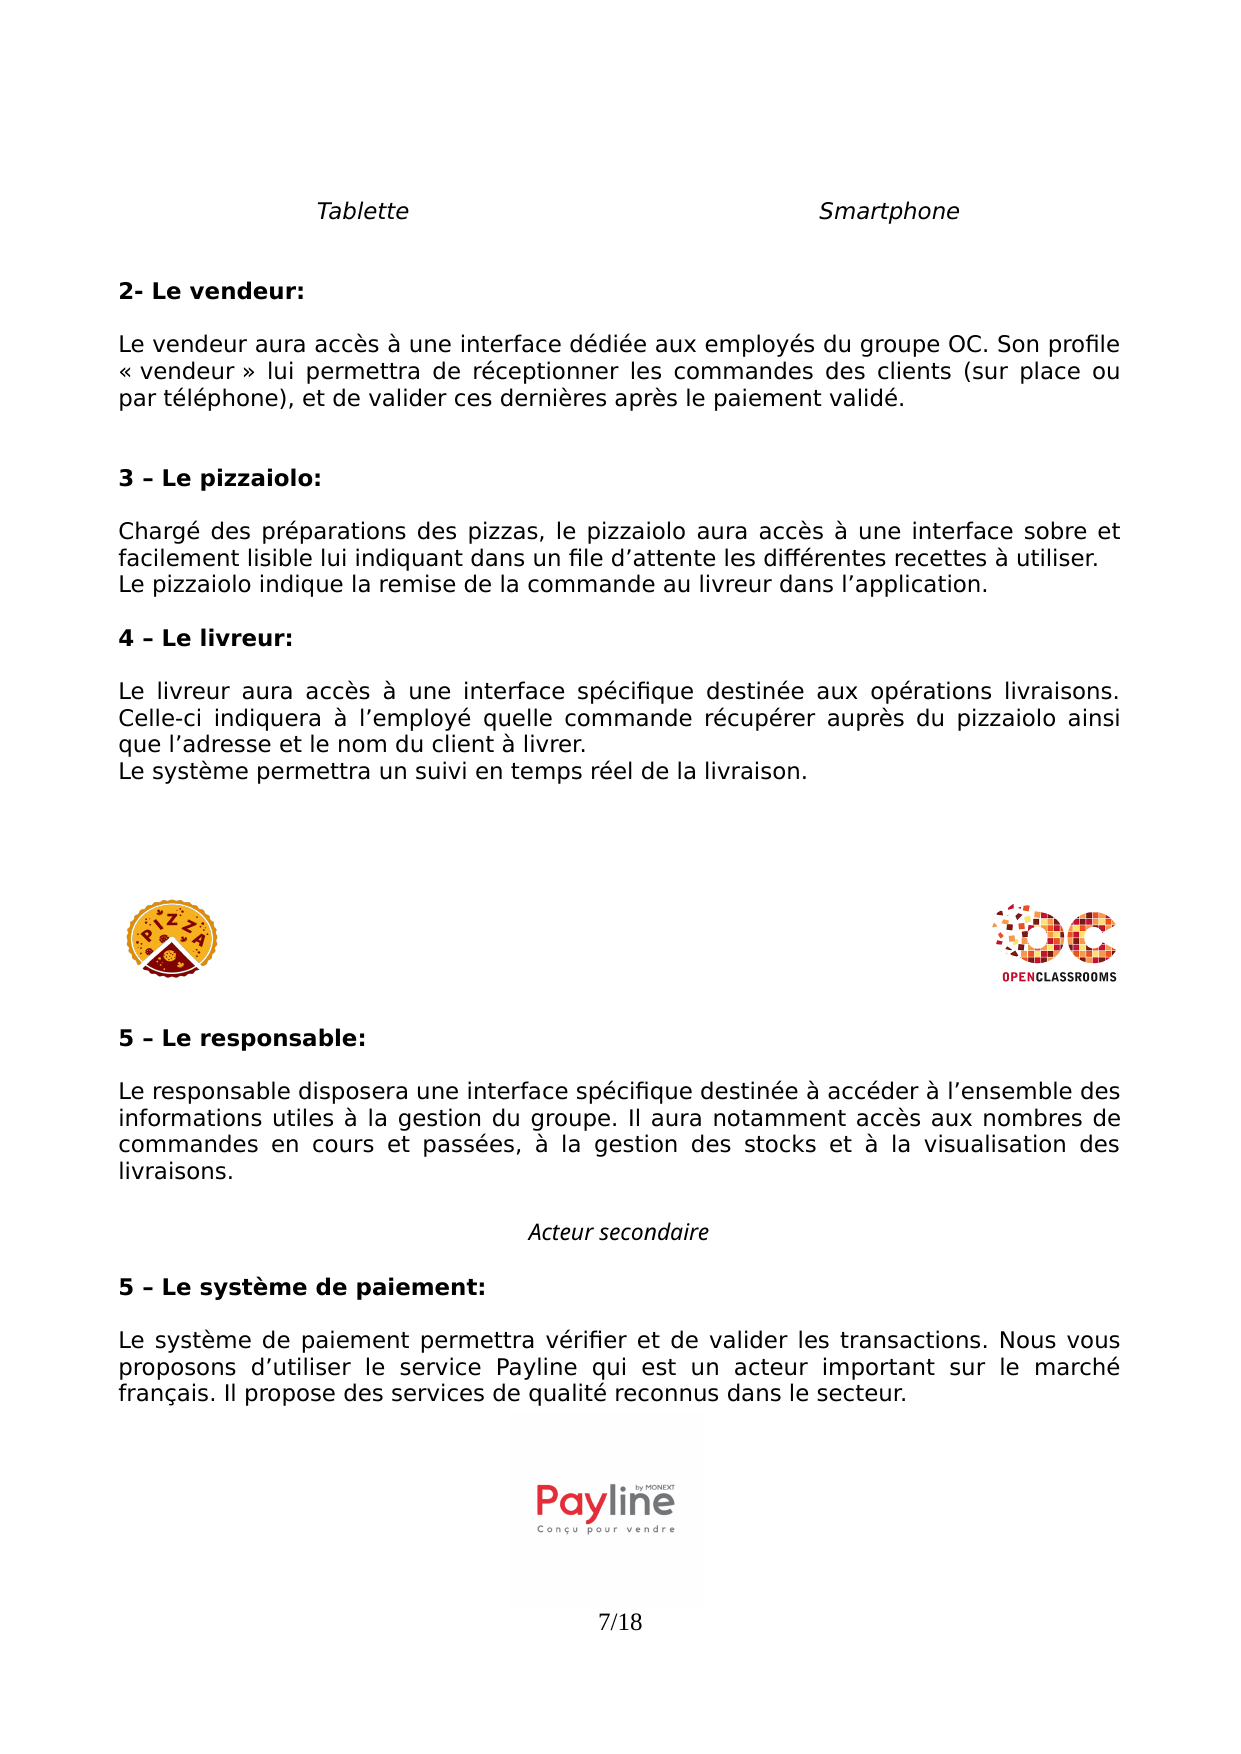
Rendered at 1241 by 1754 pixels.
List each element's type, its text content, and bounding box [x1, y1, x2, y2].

text 3 – Le pizzaiolo: [118, 465, 1122, 491]
text Le responsable disposera une interface spécifique destinée à accéder à l’ensemble des informations utiles à la gestion du groupe. Il aura notamment accès aux nombres de commandes en cours et passées, à la gestion des stocks et à la visualisation des livraisons. [118, 1078, 1122, 1185]
text 2- Le vendeur: [118, 278, 1122, 305]
text Acteur secondaire [118, 1216, 1122, 1247]
text Le vendeur aura accès à une interface dédiée aux employés du groupe OC. Son profile « vendeur » lui permettra de réceptionner les commandes des clients (sur place ou par téléphone), et de valider ces dernières après le paiement validé. [118, 331, 1122, 411]
picture [508, 1412, 704, 1607]
text Chargé des préparations des pizzas, le pizzaiolo aura accès à une interface sobre et facilement lisible lui indiquant dans un file d’attente les différentes recettes à utiliser. [118, 518, 1122, 571]
text Le système de paiement permettra vérifier et de valider les transactions. Nous vous proposons d’utiliser le service Payline qui est un acteur important sur le marché français. Il propose des services de qualité reconnus dans le secteur. [118, 1327, 1122, 1407]
text Tablette Smartphone [118, 198, 1122, 225]
text Le pizzaiolo indique la remise de la commande au livreur dans l’application. [118, 571, 1122, 598]
text Le livreur aura accès à une interface spécifique destinée aux opérations livraisons. Celle-ci indiquera à l’employé quelle commande récupérer auprès du pizzaiolo ainsi que l’adresse et le nom du client à livrer. [118, 678, 1122, 758]
text Le système permettra un suivi en temps réel de la livraison. [118, 758, 1122, 785]
picture [117, 891, 227, 986]
text 5 – Le système de paiement: [118, 1274, 1122, 1301]
text 4 – Le livreur: [118, 625, 1122, 651]
text 5 – Le responsable: [118, 1025, 1122, 1051]
picture [987, 895, 1121, 990]
